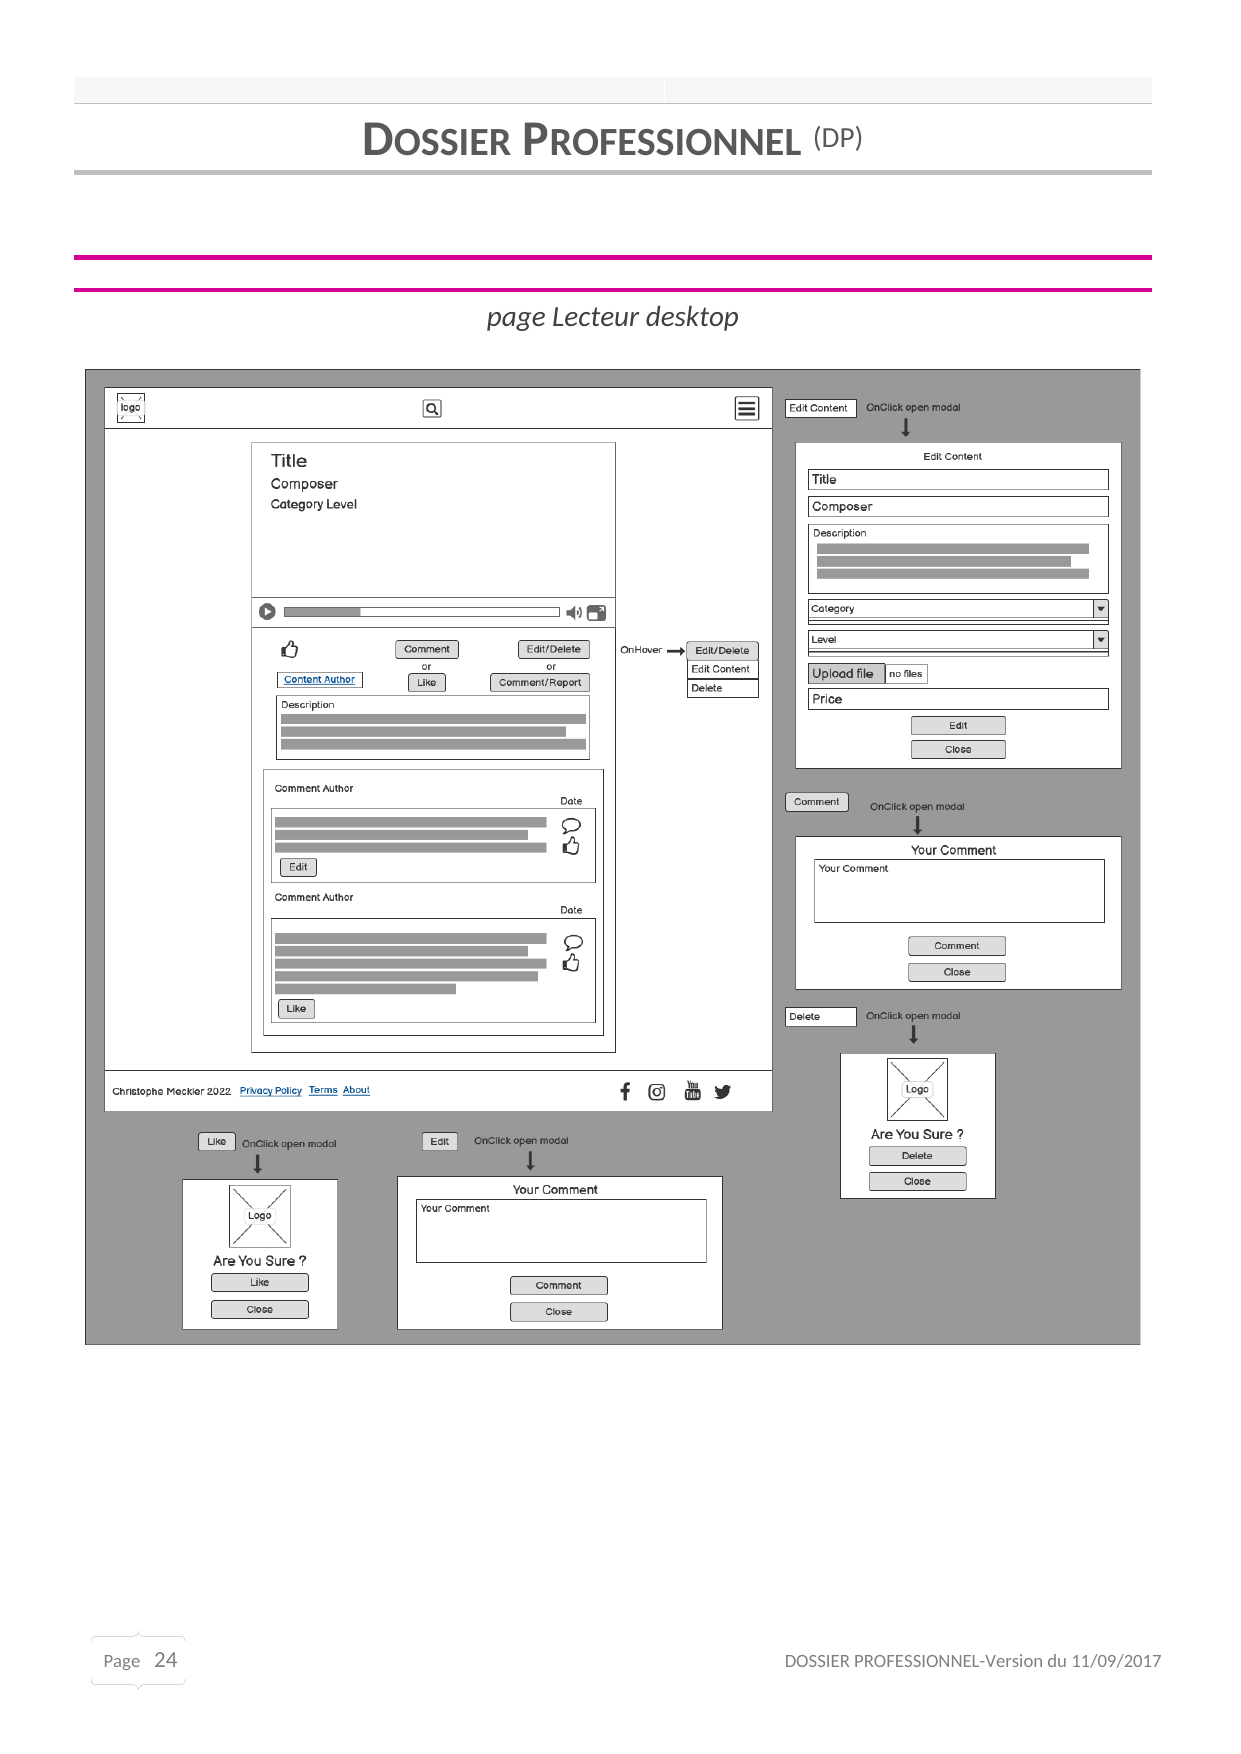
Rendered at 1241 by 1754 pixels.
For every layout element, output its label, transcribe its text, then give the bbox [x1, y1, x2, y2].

picture [85, 369, 1141, 1345]
table_cell page Lecteur desktop [74, 292, 1152, 1594]
